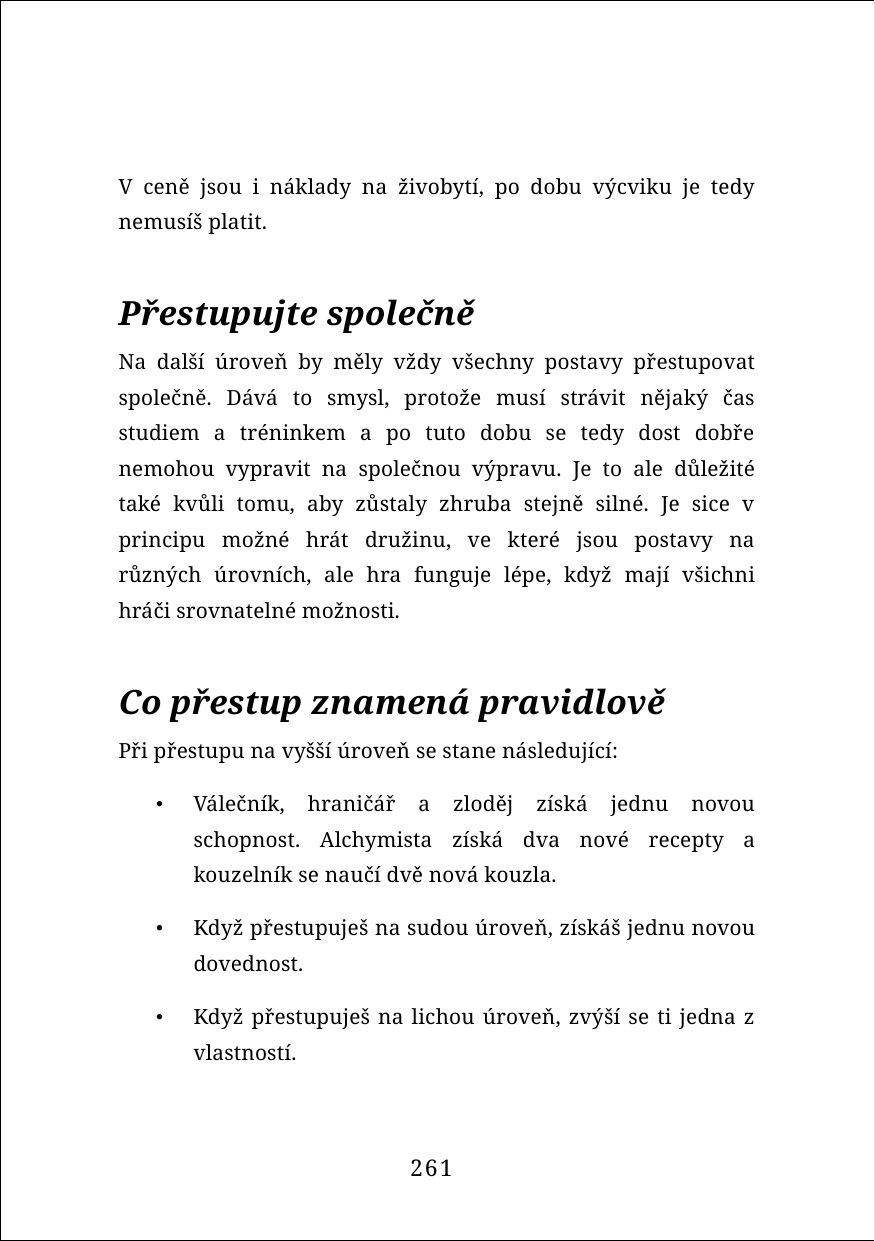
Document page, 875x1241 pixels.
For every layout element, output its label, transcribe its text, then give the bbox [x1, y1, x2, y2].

text Na další úroveň by měly vždy všechny postavy přestupovat společně. Dává to smysl, protože musí strávit nějaký čas studiem a tréninkem a po tuto dobu se tedy dost dobře nemohou vypravit na společnou výpravu. Je to ale důležité také kvůli tomu, aby zůstaly zhruba stejně silné. Je sice v principu možné hrát družinu, ve které jsou postavy na různých úrovních, ale hra funguje lépe, když mají všichni hráči srovnatelné možnosti. [118, 347, 756, 624]
text V ceně jsou i náklady na živobytí, po dobu výcviku je tedy nemusíš platit. [118, 172, 756, 236]
list Válečník, hraničář a zloděj získá jednu novou schopnost. Alchymista získá dva nové recepty a kouzelník se naučí dvě nová kouzla. [156, 789, 756, 889]
subtitle Co přestup znamená pravidlově [118, 679, 756, 724]
text Při přestupu na vyšší úroveň se stane následující: [118, 736, 756, 764]
subtitle Přestupujte společně [118, 290, 756, 336]
list Když přestupuješ na lichou úroveň, zvýší se ti jedna z vlastností. [156, 1002, 756, 1066]
list Když přestupuješ na sudou úroveň, získáš jednu novou dovednost. [156, 913, 756, 977]
